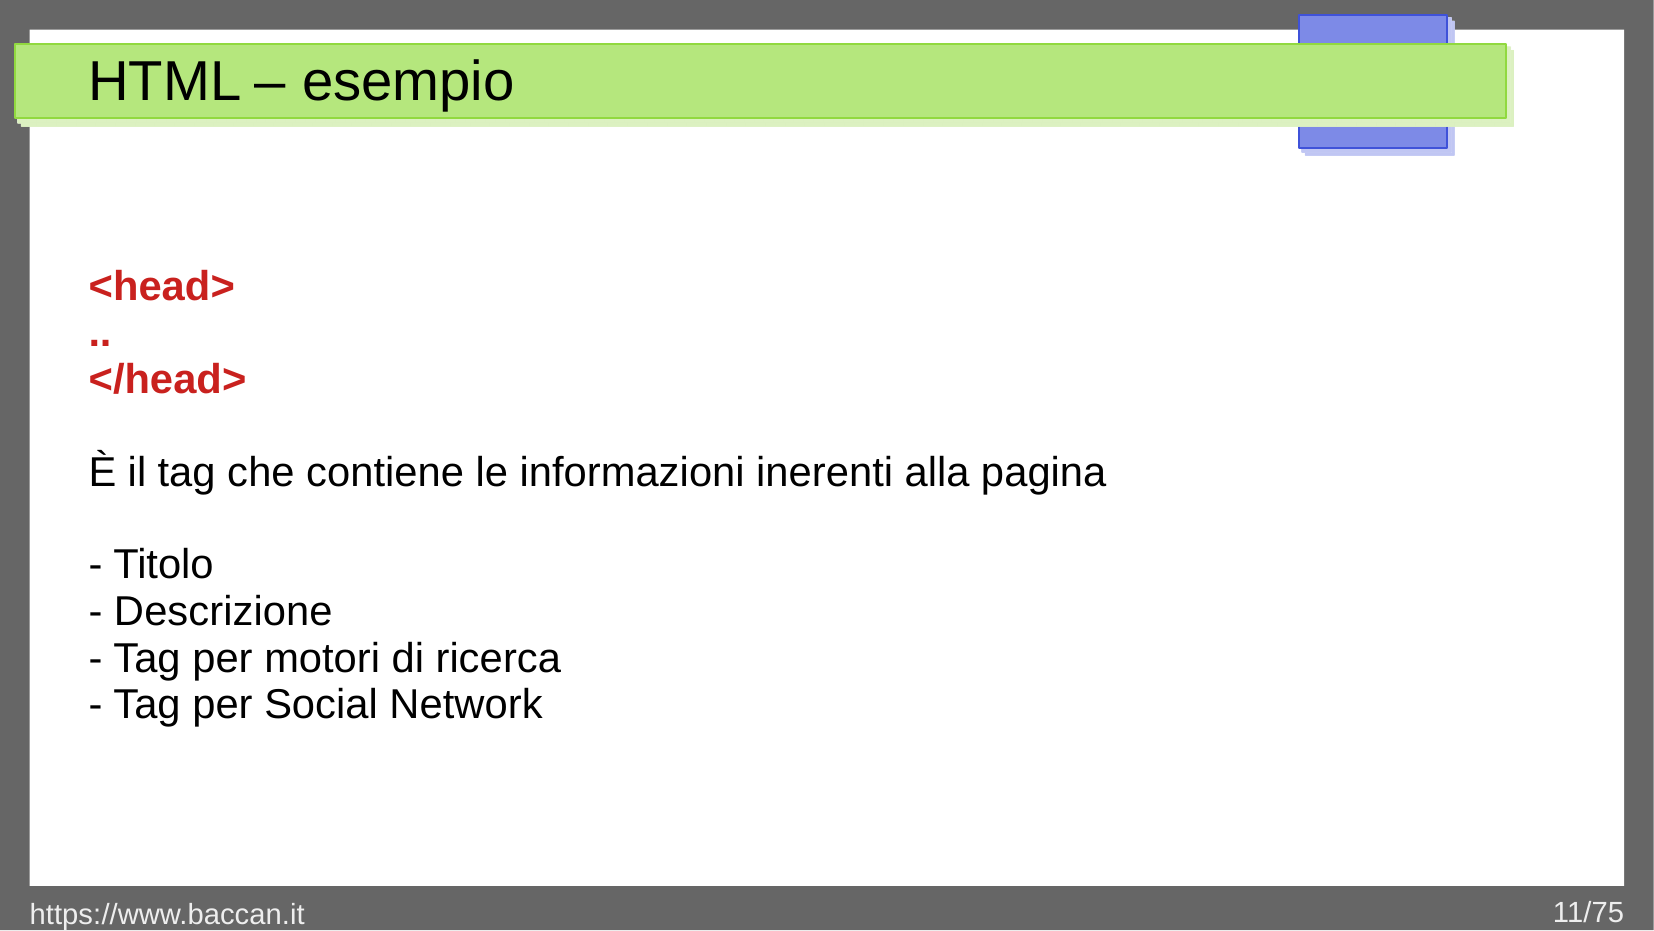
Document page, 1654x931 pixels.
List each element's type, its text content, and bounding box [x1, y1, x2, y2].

title HTML – esempio [88, 44, 1506, 119]
text_box <head> .. </head> È il tag che contiene le informazioni inerenti alla pagina - Titolo - Descrizione - Tag per motori di ricerca - Tag per Social Network [88, 169, 1565, 821]
